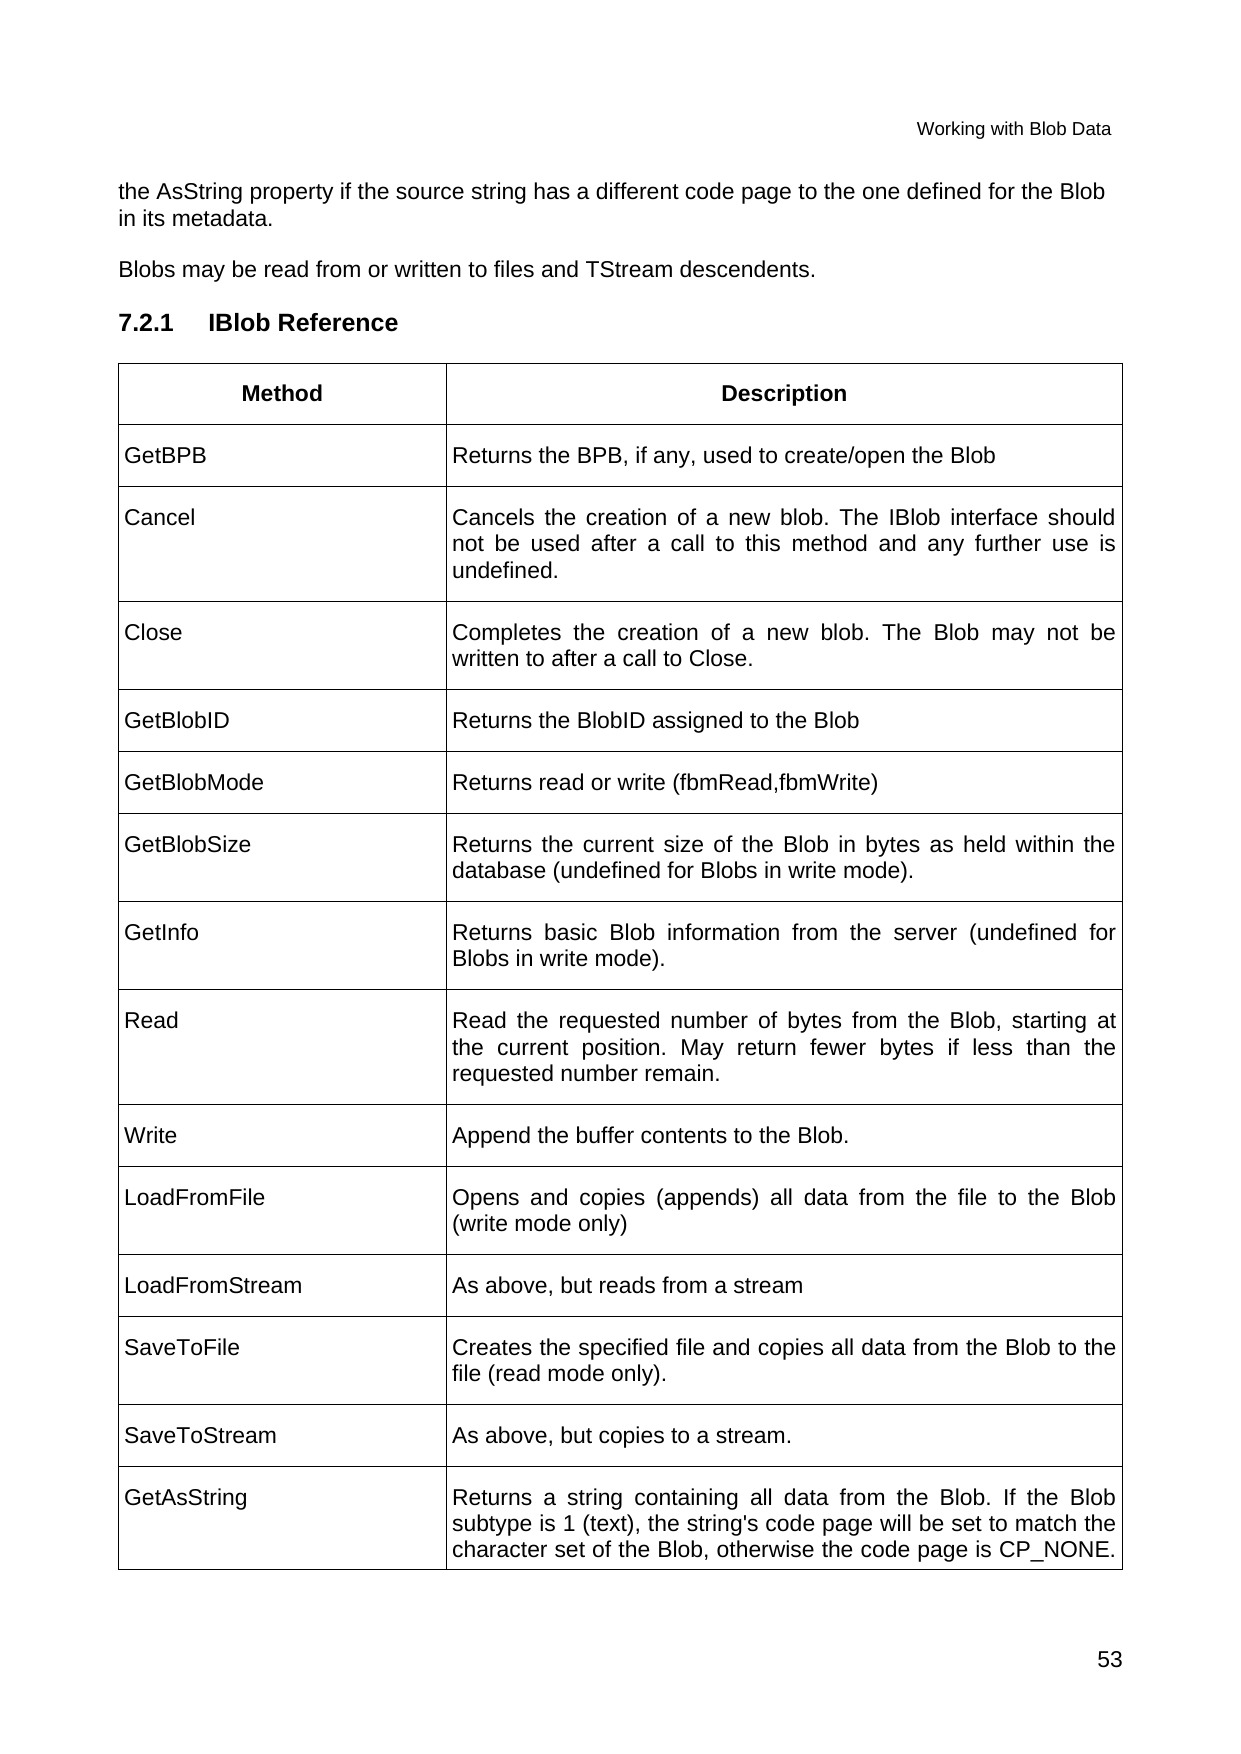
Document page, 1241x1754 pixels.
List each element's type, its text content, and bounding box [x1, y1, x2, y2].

text Blobs may be read from or written to files and TStream descendents. [118, 256, 1122, 283]
table_cell As above, but copies to a stream. [447, 1405, 1122, 1466]
table_cell GetBlobSize [119, 814, 446, 901]
table_cell GetBPB [119, 425, 446, 486]
table_cell Read the requested number of bytes from the Blob, starting at the current position. May return fewer bytes if less than the requested number remain. [447, 990, 1122, 1104]
table_header Method [119, 364, 446, 424]
table_cell GetBlobMode [119, 752, 446, 813]
table_cell Cancel [119, 487, 446, 601]
table_header Description [447, 364, 1122, 424]
table_cell Returns the BPB, if any, used to create/open the Blob [447, 425, 1122, 486]
table_cell SaveToFile [119, 1317, 446, 1404]
table_cell Returns the BlobID assigned to the Blob [447, 690, 1122, 751]
table_cell Opens and copies (appends) all data from the file to the Blob (write mode only) [447, 1167, 1122, 1254]
table_cell Returns basic Blob information from the server (undefined for Blobs in write mode). [447, 902, 1122, 989]
table_cell As above, but reads from a stream [447, 1255, 1122, 1316]
table_cell Completes the creation of a new blob. The Blob may not be written to after a call to Close. [447, 602, 1122, 689]
table_cell Read [119, 990, 446, 1104]
table_cell Cancels the creation of a new blob. The IBlob interface should not be used after a call to this method and any further use is undefined. [447, 487, 1122, 601]
table_cell SaveToStream [119, 1405, 446, 1466]
table_cell Write [119, 1105, 446, 1166]
table_cell GetAsString [119, 1467, 446, 1568]
table_cell GetInfo [119, 902, 446, 989]
text the AsString property if the source string has a different code page to the one defined for the Blob in its metadata. [118, 178, 1122, 231]
table_cell Close [119, 602, 446, 689]
subtitle IBlob Reference [118, 308, 1122, 337]
table_cell Returns a string containing all data from the Blob. If the Blob subtype is 1 (text), the string's code page will be set to match the character set of the Blob, otherwise the code page is CP_NONE. [447, 1467, 1122, 1568]
table_cell Creates the specified file and copies all data from the Blob to the file (read mode only). [447, 1317, 1122, 1404]
table_cell Append the buffer contents to the Blob. [447, 1105, 1122, 1166]
table_cell GetBlobID [119, 690, 446, 751]
table_cell LoadFromFile [119, 1167, 446, 1254]
table_cell LoadFromStream [119, 1255, 446, 1316]
table_cell Returns read or write (fbmRead,fbmWrite) [447, 752, 1122, 813]
table_cell Returns the current size of the Blob in bytes as held within the database (undefined for Blobs in write mode). [447, 814, 1122, 901]
